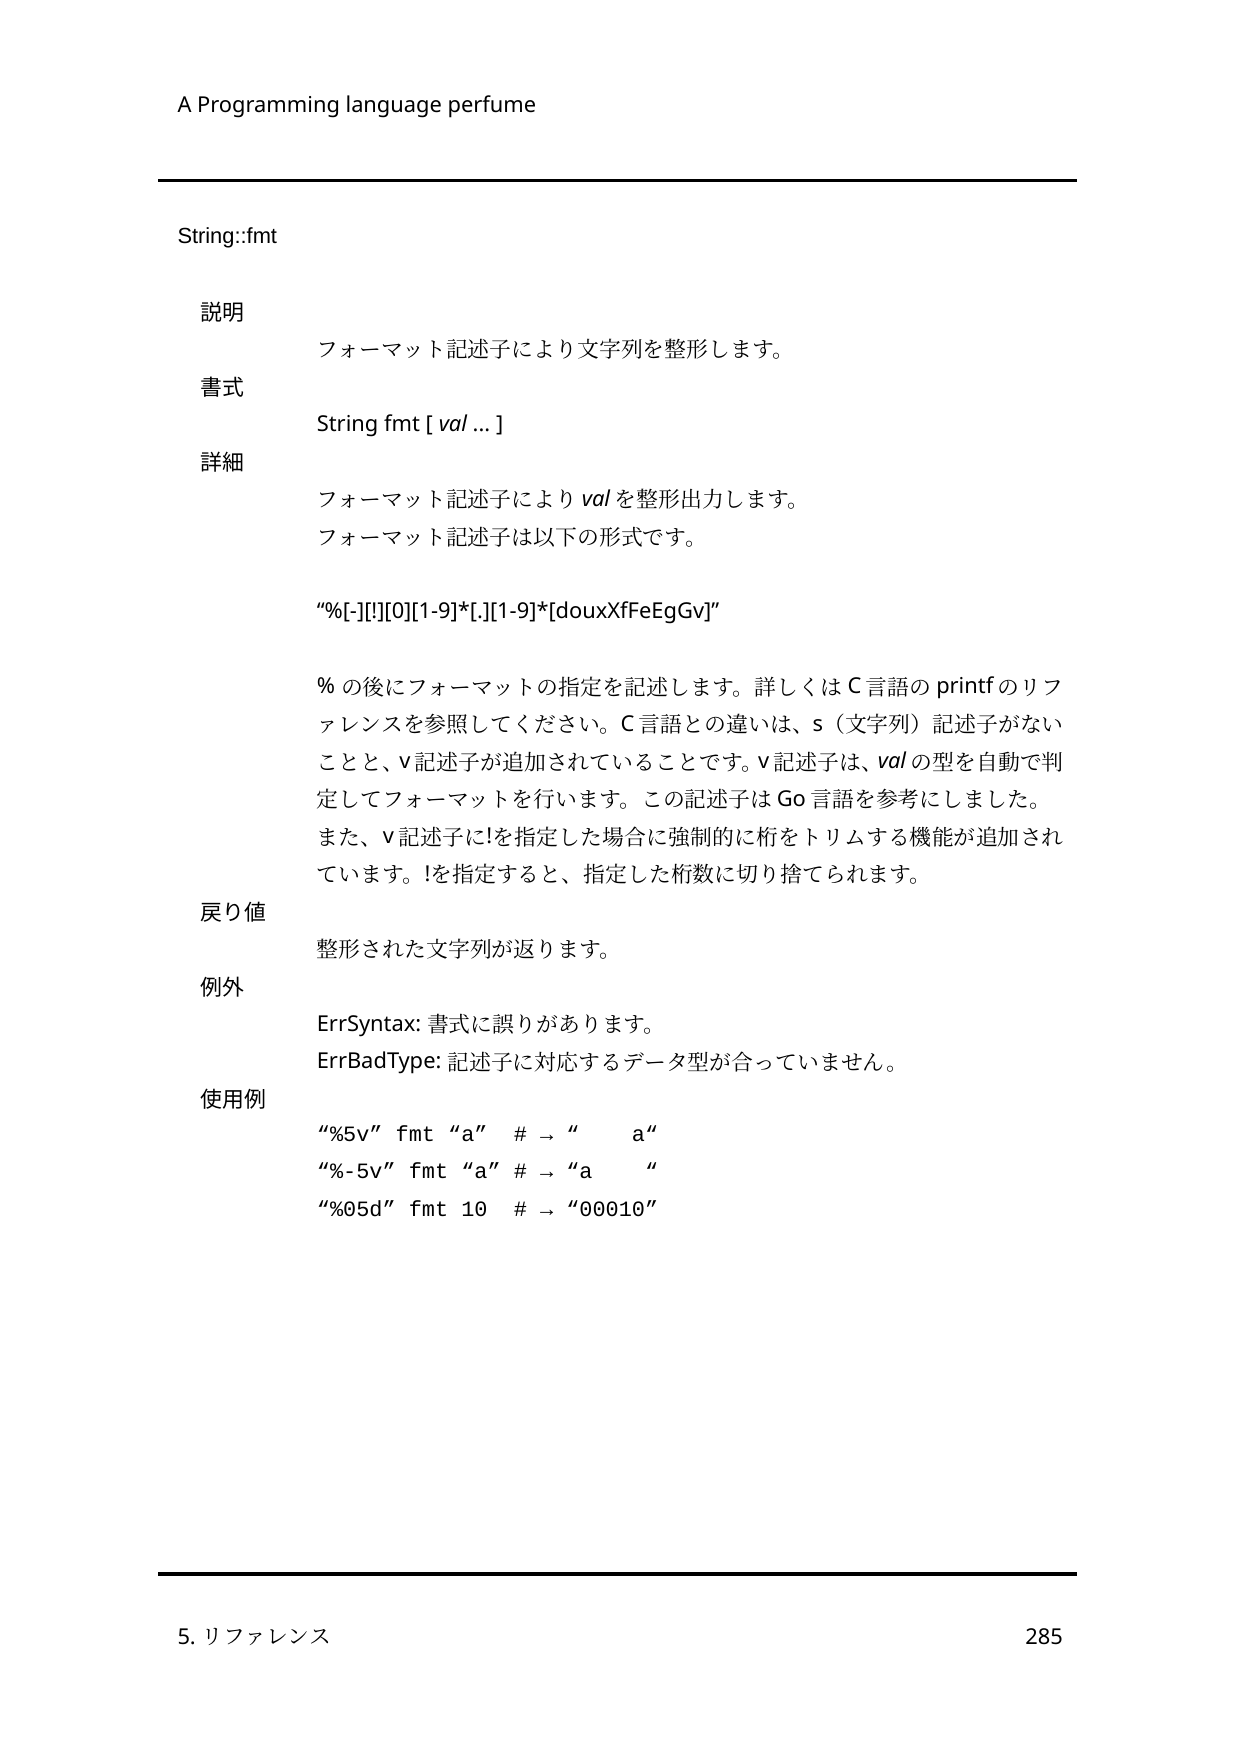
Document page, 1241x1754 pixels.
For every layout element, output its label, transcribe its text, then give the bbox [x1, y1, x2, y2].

table_cell “%5v” fmt “a” # → “ a“ “%-5v” fmt “a” # → “a “ “%05d” fmt 10 # → “00010” [317, 1079, 1063, 1267]
table_cell String fmt [ val ... ] [317, 367, 1063, 442]
table_header フォーマット記述子により文字列を整形します。 [317, 292, 1063, 367]
table_cell 戻り値 [200, 892, 317, 967]
table_cell 整形された文字列が返ります。 [317, 892, 1063, 967]
table_cell フォーマット記述子によりvalを整形出力します。 フォーマット記述子は以下の形式です。 “%[-][!][0][1-9]*[.][1-9]*[douxXfFeEgGv]” % の後にフォーマットの指定を記述します。詳しくはC言語のprintfのリファレンスを参照してください。C言語との違いは、s（文字列）記述子がないことと、v記述子が追加されていることです。v記述子は、valの型を自動で判定してフォーマットを行います。この記述子はGo言語を参考にしました。 また、v記述子に!を指定した場合に強制的に桁をトリムする機能が追加されています。!を指定すると、指定した桁数に切り捨てられます。 [317, 442, 1063, 892]
table_cell 書式 [200, 367, 317, 442]
table_cell 使用例 [200, 1079, 317, 1267]
subtitle String::fmt [177, 217, 1063, 254]
table_cell 例外 [200, 967, 317, 1079]
table_header 説明 [200, 292, 317, 367]
table_cell 詳細 [200, 442, 317, 892]
table_cell ErrSyntax: 書式に誤りがあります。 ErrBadType: 記述子に対応するデータ型が合っていません。 [317, 967, 1063, 1079]
